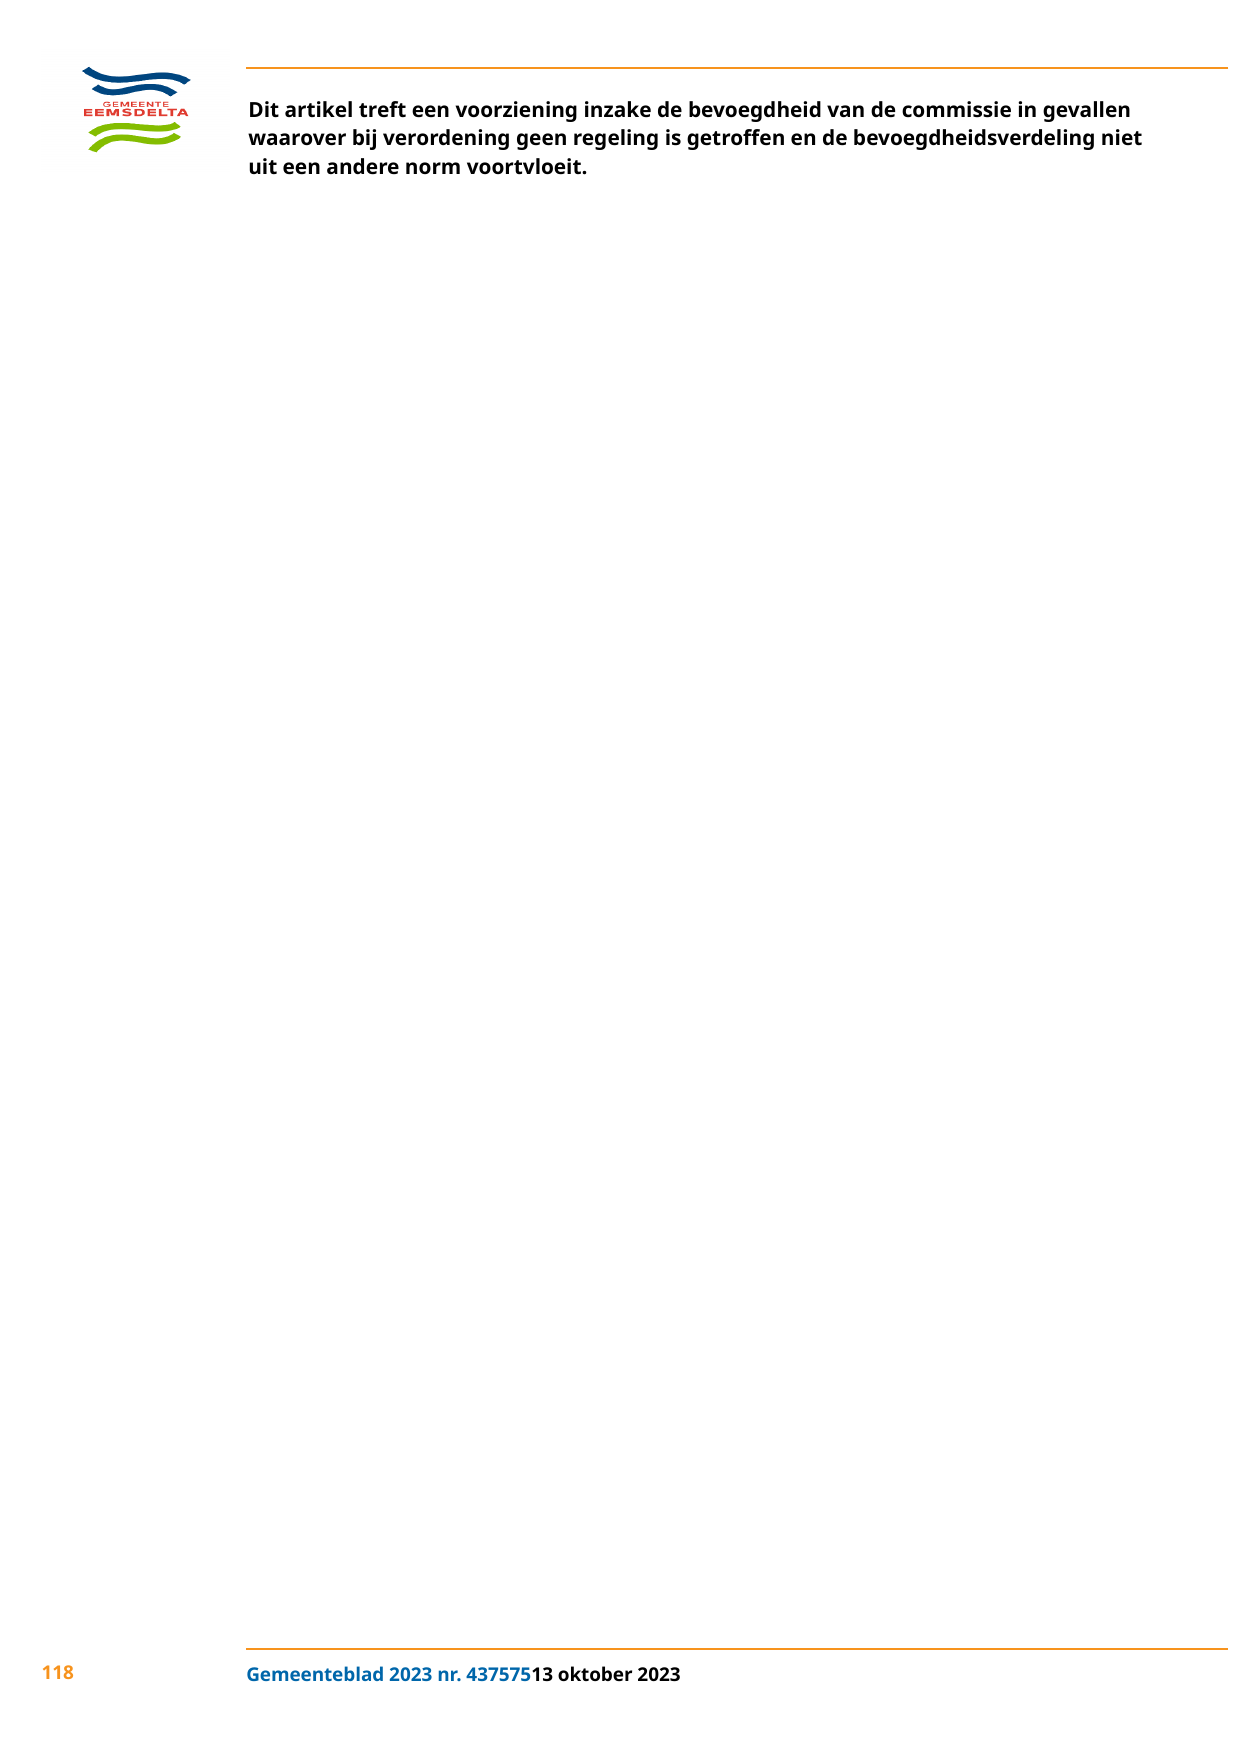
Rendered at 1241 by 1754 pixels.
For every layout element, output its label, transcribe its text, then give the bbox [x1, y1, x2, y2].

picture [41, 47, 231, 172]
text Dit artikel treft een voorziening inzake de bevoegdheid van de commissie in gevallen waarover bij verordening geen regeling is getroffen en de bevoegdheidsverdeling niet uit een andere norm voortvloeit. [248, 95, 1152, 180]
